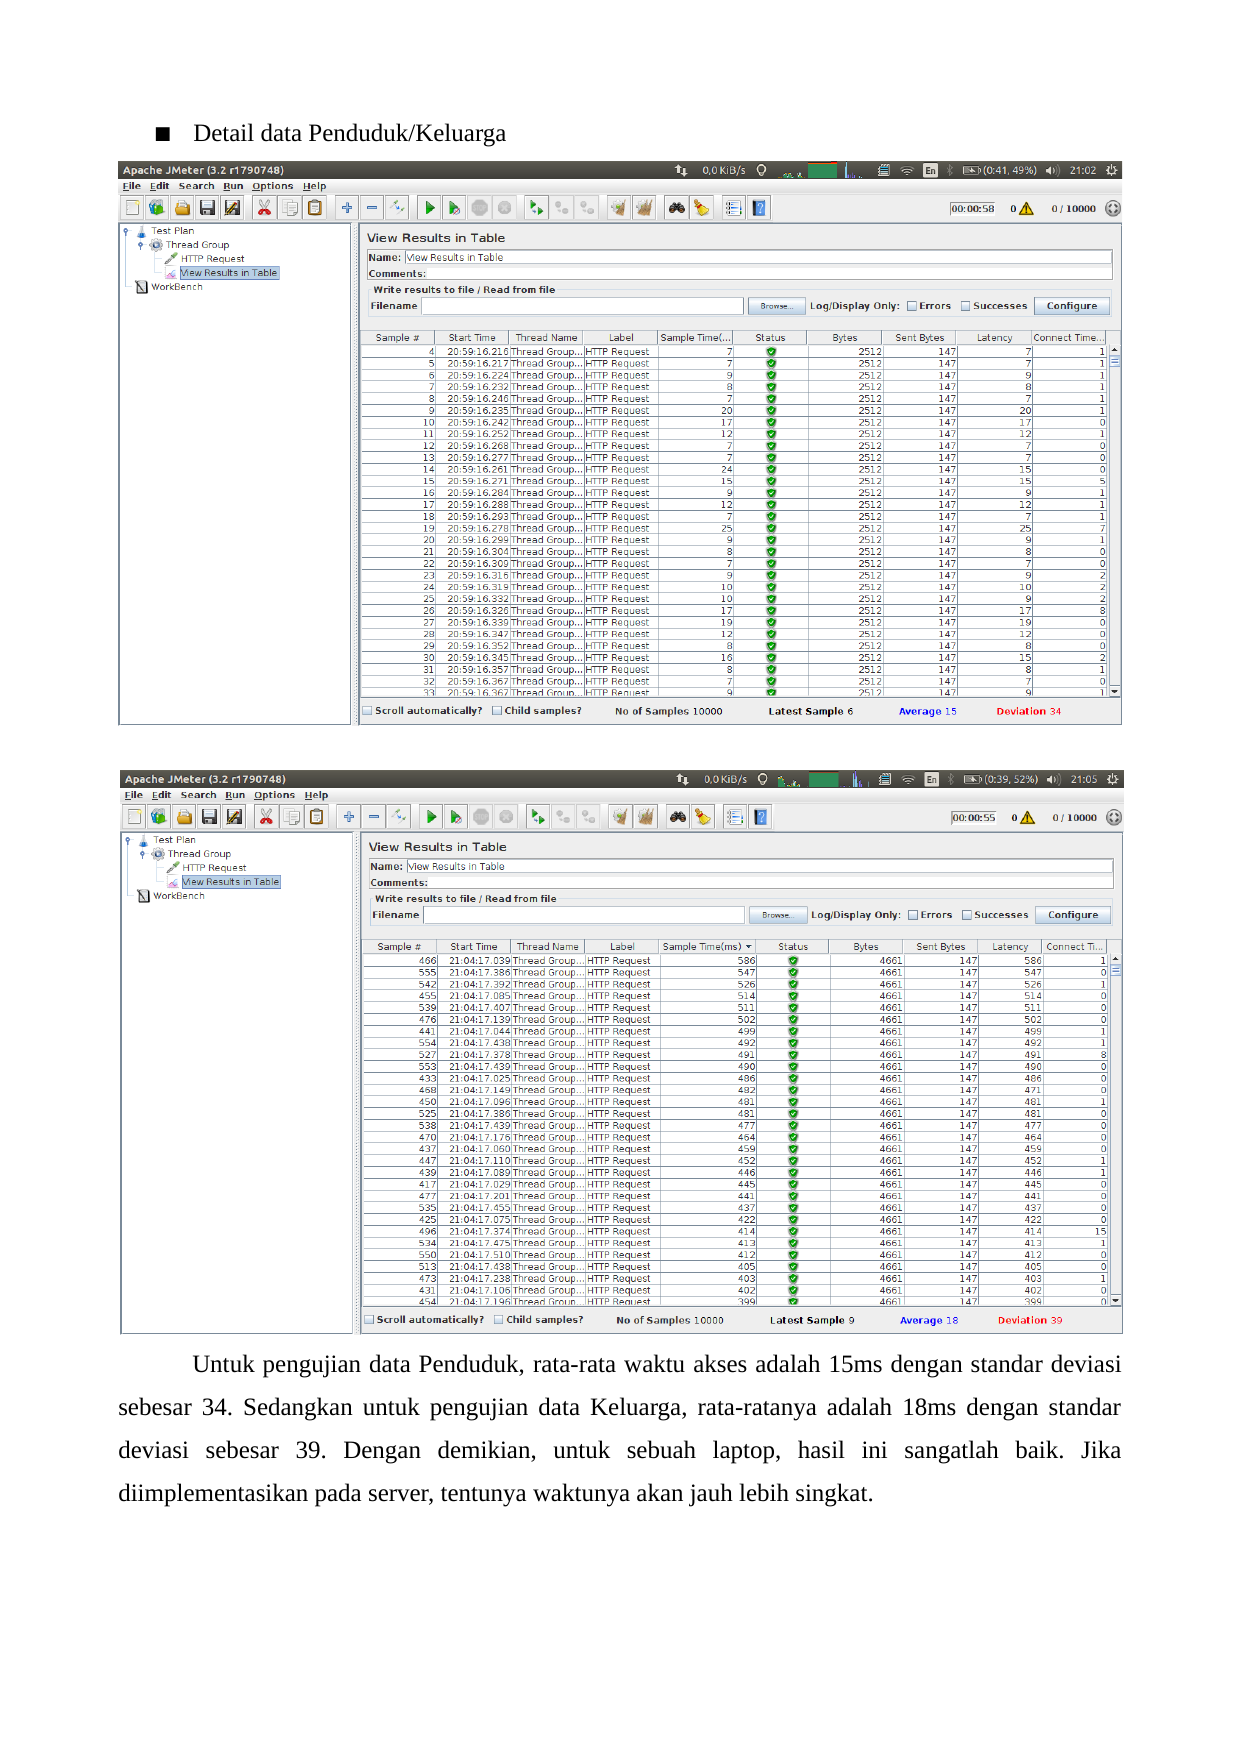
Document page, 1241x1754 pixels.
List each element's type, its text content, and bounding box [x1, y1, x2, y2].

picture [118, 161, 1123, 726]
text Untuk pengujian data Penduduk, rata-rata waktu akses adalah 15ms dengan standar deviasi sebesar 34. Sedangkan untuk pengujian data Keluarga, rata-ratanya adalah 18ms dengan standar deviasi sebesar 39. Dengan demikian, untuk sebuah laptop, hasil ini sangatlah baik. Jika diimplementasikan pada server, tentunya waktunya akan jauh lebih singkat. [118, 1335, 1122, 1507]
list Detail data Penduduk/Keluarga [156, 118, 1122, 147]
picture [120, 770, 1124, 1335]
